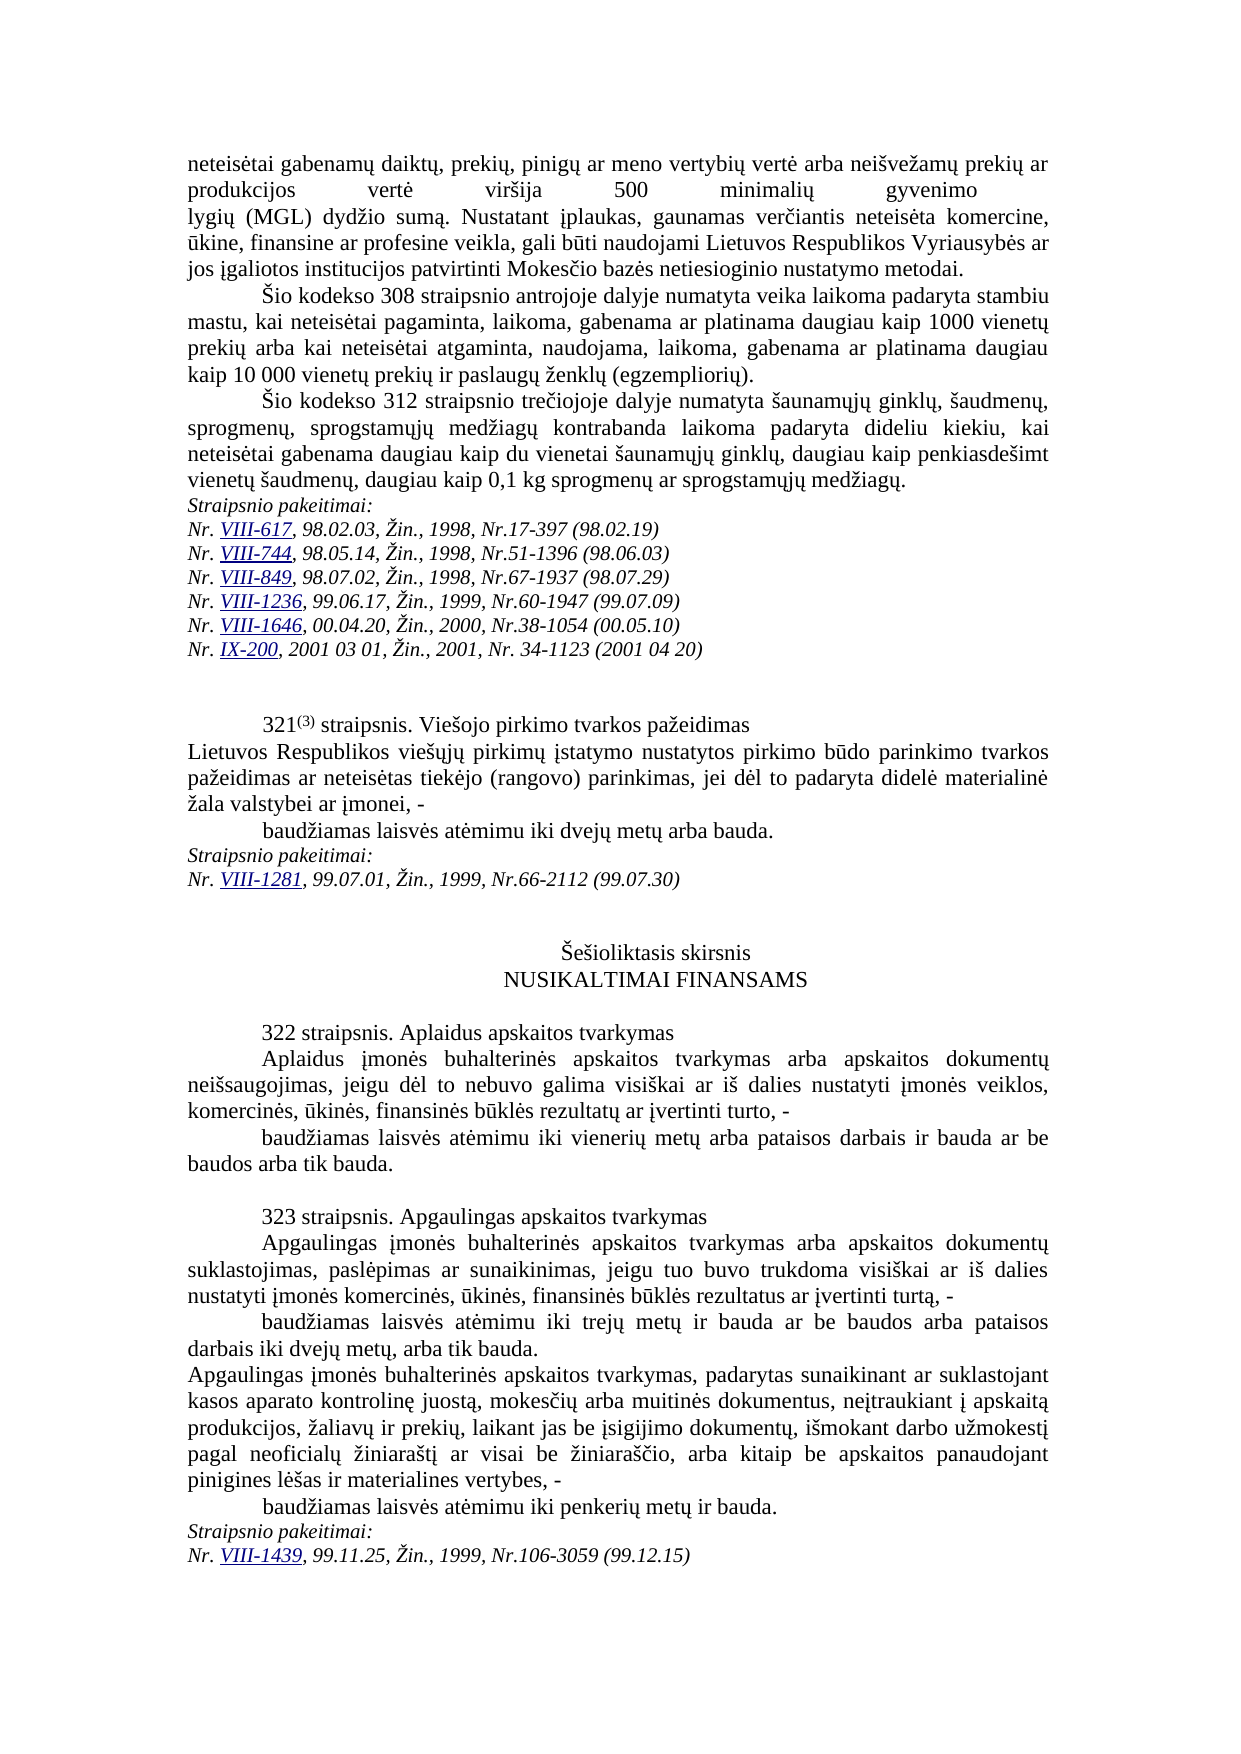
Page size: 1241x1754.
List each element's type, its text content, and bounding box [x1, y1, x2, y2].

text Apgaulingas įmonės buhalterinės apskaitos tvarkymas, padarytas sunaikinant ar suklastojant kasos aparato kontrolinę juostą, mokesčių arba muitinės dokumentus, neįtraukiant į apskaitą produkcijos, žaliavų ir prekių, laikant jas be įsigijimo dokumentų, išmokant darbo užmokestį pagal neoficialų žiniaraštį ar visai be žiniaraščio, arba kitaip be apskaitos panaudojant pinigines lėšas ir materialines vertybes, - [187, 1361, 1050, 1493]
text Šešioliktasis skirsnis [187, 939, 1050, 966]
text Aplaidus įmonės buhalterinės apskaitos tvarkymas arba apskaitos dokumentų neišsaugojimas, jeigu dėl to nebuvo galima visiškai ar iš dalies nustatyti įmonės veiklos, komercinės, ūkinės, finansinės būklės rezultatų ar įvertinti turto, - [187, 1045, 1050, 1124]
text 321(3) straipsnis. Viešojo pirkimo tvarkos pažeidimas [187, 711, 1050, 738]
text Straipsnio pakeitimai: [187, 1519, 1050, 1543]
text baudžiamas laisvės atėmimu iki penkerių metų ir bauda. [187, 1493, 1050, 1519]
text baudžiamas laisvės atėmimu iki trejų metų ir bauda ar be baudos arba pataisos darbais iki dvejų metų, arba tik bauda. [187, 1308, 1050, 1361]
text Nr. VIII-849, 98.07.02, Žin., 1998, Nr.67-1937 (98.07.29) [187, 565, 1050, 589]
text Nr. VIII-1646, 00.04.20, Žin., 2000, Nr.38-1054 (00.05.10) [187, 613, 1050, 637]
text Šio kodekso 308 straipsnio antrojoje dalyje numatyta veika laikoma padaryta stambiu mastu, kai neteisėtai pagaminta, laikoma, gabenama ar platinama daugiau kaip 1000 vienetų prekių arba kai neteisėtai atgaminta, naudojama, laikoma, gabenama ar platinama daugiau kaip 10 000 vienetų prekių ir paslaugų ženklų (egzempliorių). [187, 282, 1050, 387]
text neteisėtai gabenamų daiktų, prekių, pinigų ar meno vertybių vertė arba neišvežamų prekių ar produkcijos vertė viršija 500 minimalių gyvenimo lygių (MGL) dydžio sumą. Nustatant įplaukas, gaunamas verčiantis neteisėta komercine, ūkine, finansine ar profesine veikla, gali būti naudojami Lietuvos Respublikos Vyriausybės ar jos įgaliotos institucijos patvirtinti Mokesčio bazės netiesioginio nustatymo metodai. [187, 150, 1050, 282]
text 323 straipsnis. Apgaulingas apskaitos tvarkymas [208, 1203, 1050, 1229]
text Nr. IX-200, 2001 03 01, Žin., 2001, Nr. 34-1123 (2001 04 20) [187, 637, 1050, 661]
text Šio kodekso 312 straipsnio trečiojoje dalyje numatyta šaunamųjų ginklų, šaudmenų, sprogmenų, sprogstamųjų medžiagų kontrabanda laikoma padaryta dideliu kiekiu, kai neteisėtai gabenama daugiau kaip du vienetai šaunamųjų ginklų, daugiau kaip penkiasdešimt vienetų šaudmenų, daugiau kaip 0,1 kg sprogmenų ar sprogstamųjų medžiagų. [187, 387, 1050, 493]
text baudžiamas laisvės atėmimu iki vienerių metų arba pataisos darbais ir bauda ar be baudos arba tik bauda. [187, 1124, 1050, 1177]
text Nr. VIII-744, 98.05.14, Žin., 1998, Nr.51-1396 (98.06.03) [187, 541, 1050, 565]
text Straipsnio pakeitimai: [187, 843, 1050, 867]
text baudžiamas laisvės atėmimu iki dvejų metų arba bauda. [187, 817, 1050, 843]
text NUSIKALTIMAI FINANSAMS [187, 966, 1050, 992]
text Apgaulingas įmonės buhalterinės apskaitos tvarkymas arba apskaitos dokumentų suklastojimas, paslėpimas ar sunaikinimas, jeigu tuo buvo trukdoma visiškai ar iš dalies nustatyti įmonės komercinės, ūkinės, finansinės būklės rezultatus ar įvertinti turtą, - [187, 1229, 1050, 1308]
text Straipsnio pakeitimai: [187, 493, 1050, 517]
text 322 straipsnis. Aplaidus apskaitos tvarkymas [205, 1018, 1050, 1045]
text Nr. VIII-1281, 99.07.01, Žin., 1999, Nr.66-2112 (99.07.30) [187, 867, 1050, 891]
text Nr. VIII-1439, 99.11.25, Žin., 1999, Nr.106-3059 (99.12.15) [187, 1543, 1050, 1567]
text Nr. VIII-1236, 99.06.17, Žin., 1999, Nr.60-1947 (99.07.09) [187, 589, 1050, 613]
text Nr. VIII-617, 98.02.03, Žin., 1998, Nr.17-397 (98.02.19) [187, 517, 1050, 541]
text Lietuvos Respublikos viešųjų pirkimų įstatymo nustatytos pirkimo būdo parinkimo tvarkos pažeidimas ar neteisėtas tiekėjo (rangovo) parinkimas, jei dėl to padaryta didelė materialinė žala valstybei ar įmonei, - [187, 738, 1050, 817]
